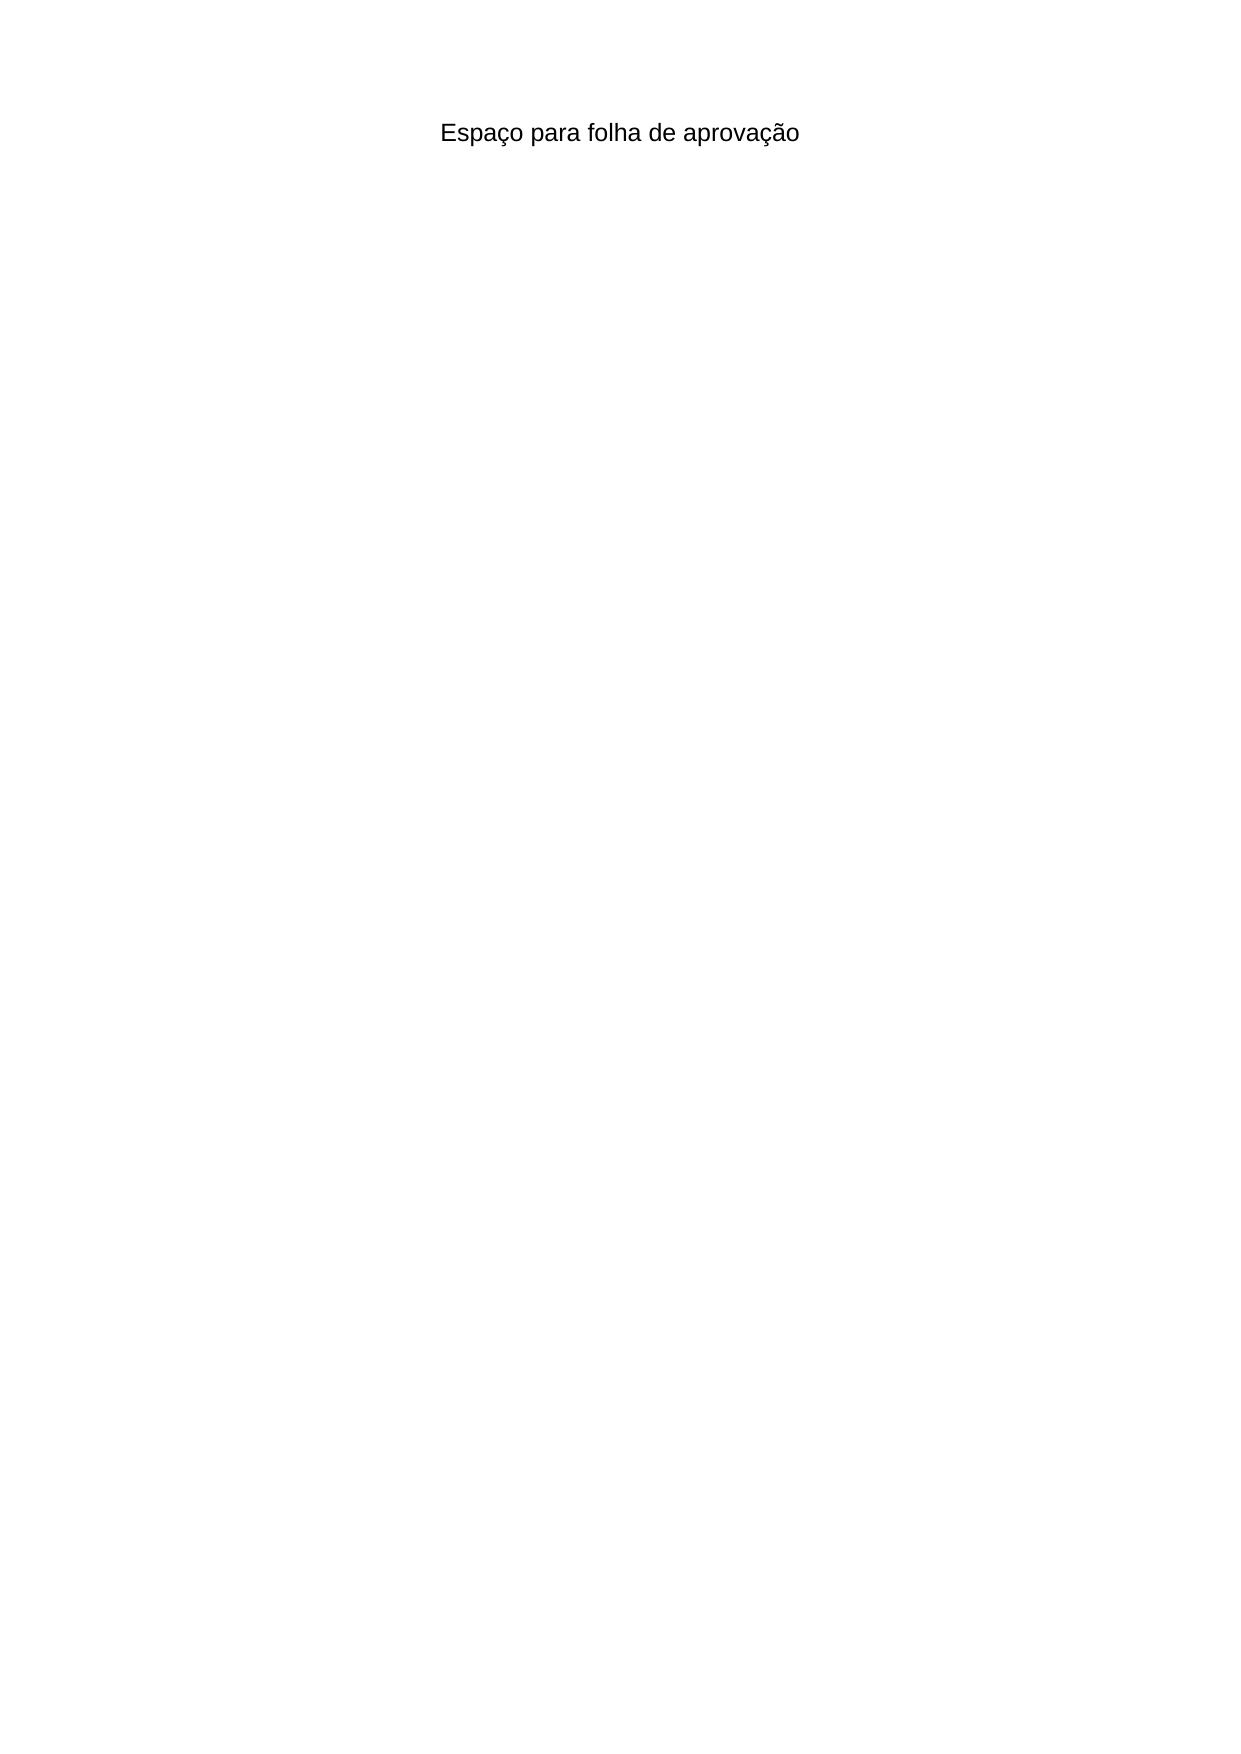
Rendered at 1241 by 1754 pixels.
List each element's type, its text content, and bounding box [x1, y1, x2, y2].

text Espaço para folha de aprovação [118, 118, 1122, 147]
